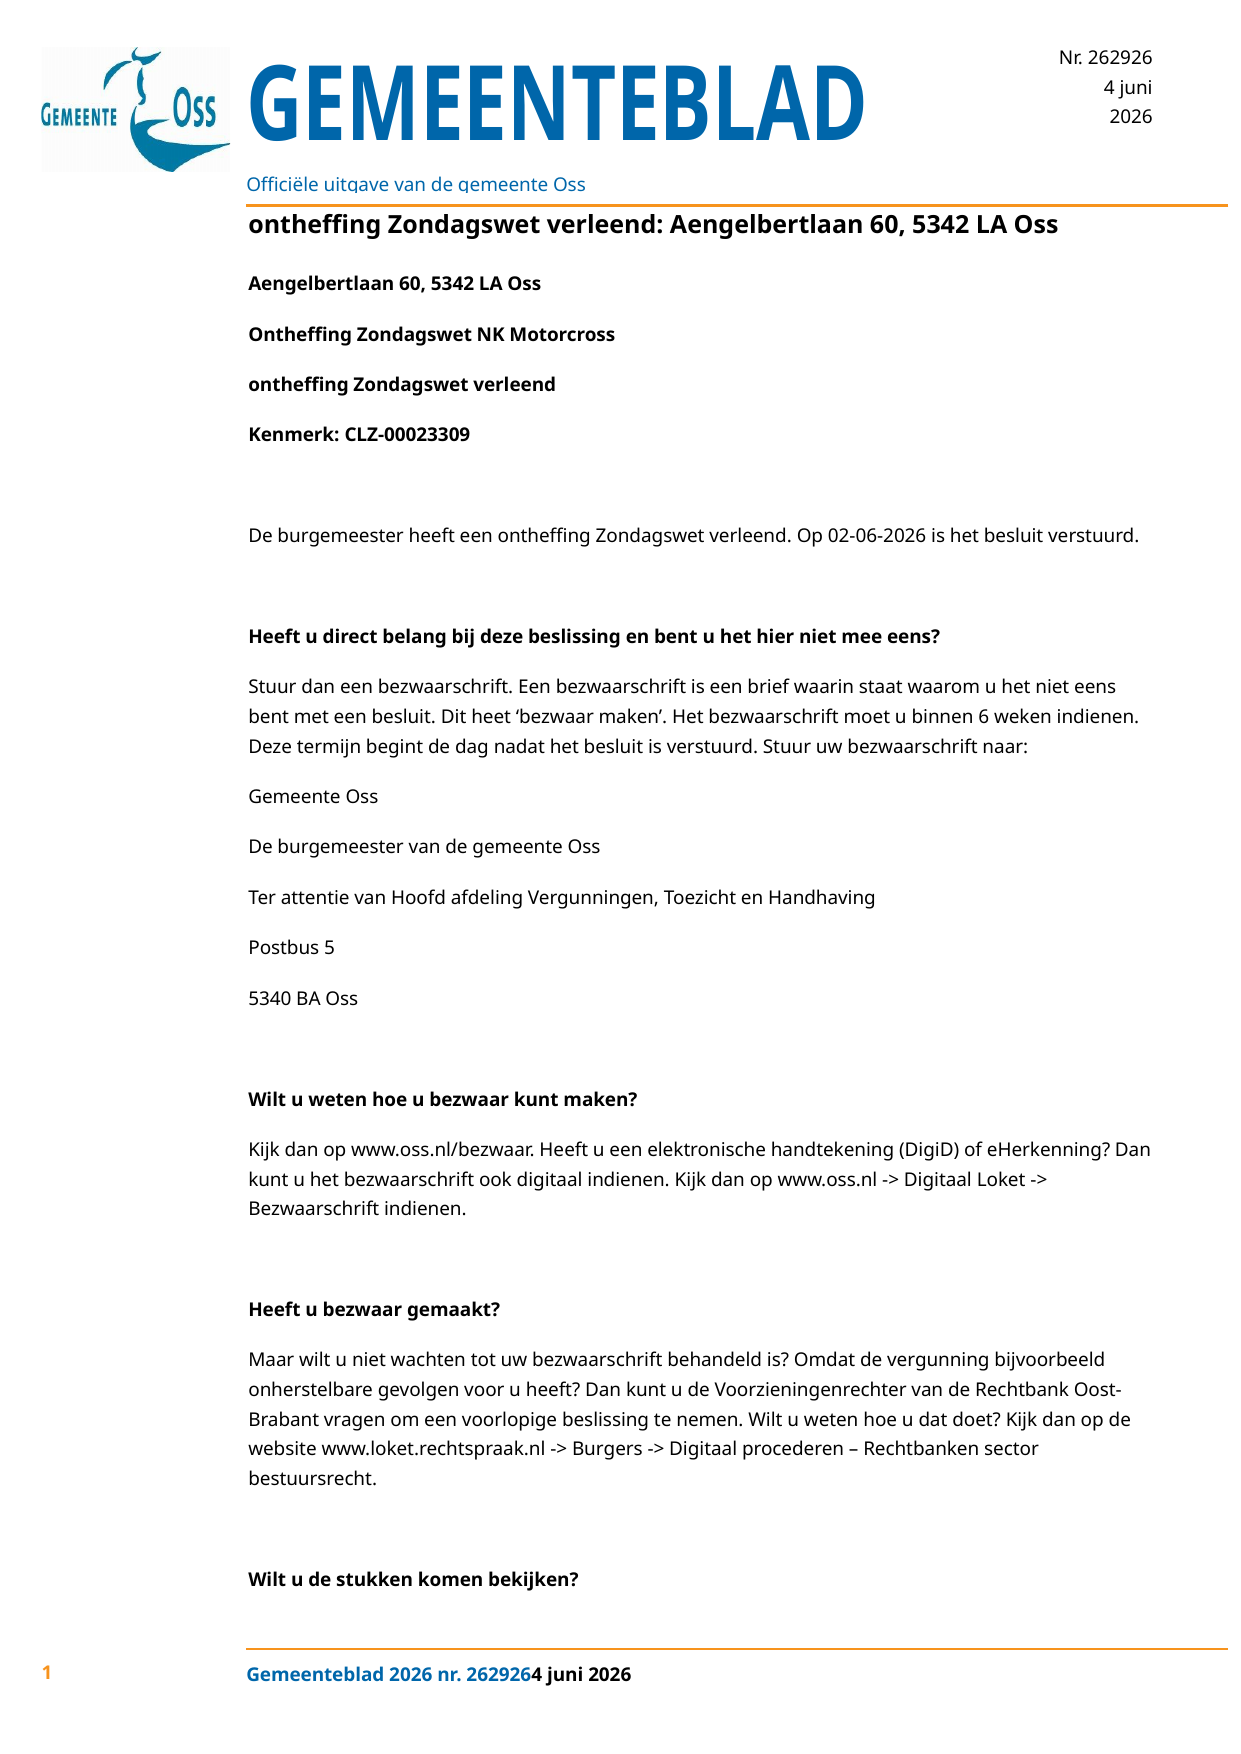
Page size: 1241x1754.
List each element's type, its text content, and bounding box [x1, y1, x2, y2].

text Ter attentie van Hoofd afdeling Vergunningen, Toezicht en Handhaving [248, 884, 1152, 910]
text ontheffing Zondagswet verleend [248, 371, 1152, 397]
text Stuur dan een bezwaarschrift. Een bezwaarschrift is een brief waarin staat waarom u het niet eens bent met een besluit. Dit heet ‘bezwaar maken’. Het bezwaarschrift moet u binnen 6 weken indienen. Deze termijn begint de dag nadat het besluit is verstuurd. Stuur uw bezwaarschrift naar: [248, 674, 1152, 758]
text Heeft u direct belang bij deze beslissing en bent u het hier niet mee eens? [248, 623, 1152, 649]
text Postbus 5 [248, 934, 1152, 960]
text De burgemeester van de gemeente Oss [248, 834, 1152, 859]
text Gemeente Oss [248, 783, 1152, 809]
text Wilt u weten hoe u bezwaar kunt maken? [248, 1086, 1152, 1111]
text ontheffing Zondagswet verleend: Aengelbertlaan 60, 5342 LA Oss [248, 207, 1152, 241]
text De burgemeester heeft een ontheffing Zondagswet verleend. Op 02-06-2026 is het besluit verstuurd. [248, 522, 1152, 548]
text Maar wilt u niet wachten tot uw bezwaarschrift behandeld is? Omdat de vergunning bijvoorbeeld onherstelbare gevolgen voor u heeft? Dan kunt u de Voorzieningenrechter van de Rechtbank Oost-Brabant vragen om een voorlopige beslissing te nemen. Wilt u weten hoe u dat doet? Kijk dan op de website www.loket.rechtspraak.nl -> Burgers -> Digitaal procederen – Rechtbanken sector bestuursrecht. [248, 1347, 1152, 1491]
text 5340 BA Oss [248, 985, 1152, 1011]
text Heeft u bezwaar gemaakt? [248, 1296, 1152, 1322]
text Wilt u de stukken komen bekijken? [248, 1566, 1152, 1591]
text Aengelbertlaan 60, 5342 LA Oss [248, 270, 1152, 296]
text Kenmerk: CLZ-00023309 [248, 422, 1152, 447]
text Kijk dan op www.oss.nl/bezwaar. Heeft u een elektronische handtekening (DigiD) of eHerkenning? Dan kunt u het bezwaarschrift ook digitaal indienen. Kijk dan op www.oss.nl -> Digitaal Loket -> Bezwaarschrift indienen. [248, 1136, 1152, 1221]
text Ontheffing Zondagswet NK Motorcross [248, 321, 1152, 346]
picture [41, 47, 231, 172]
